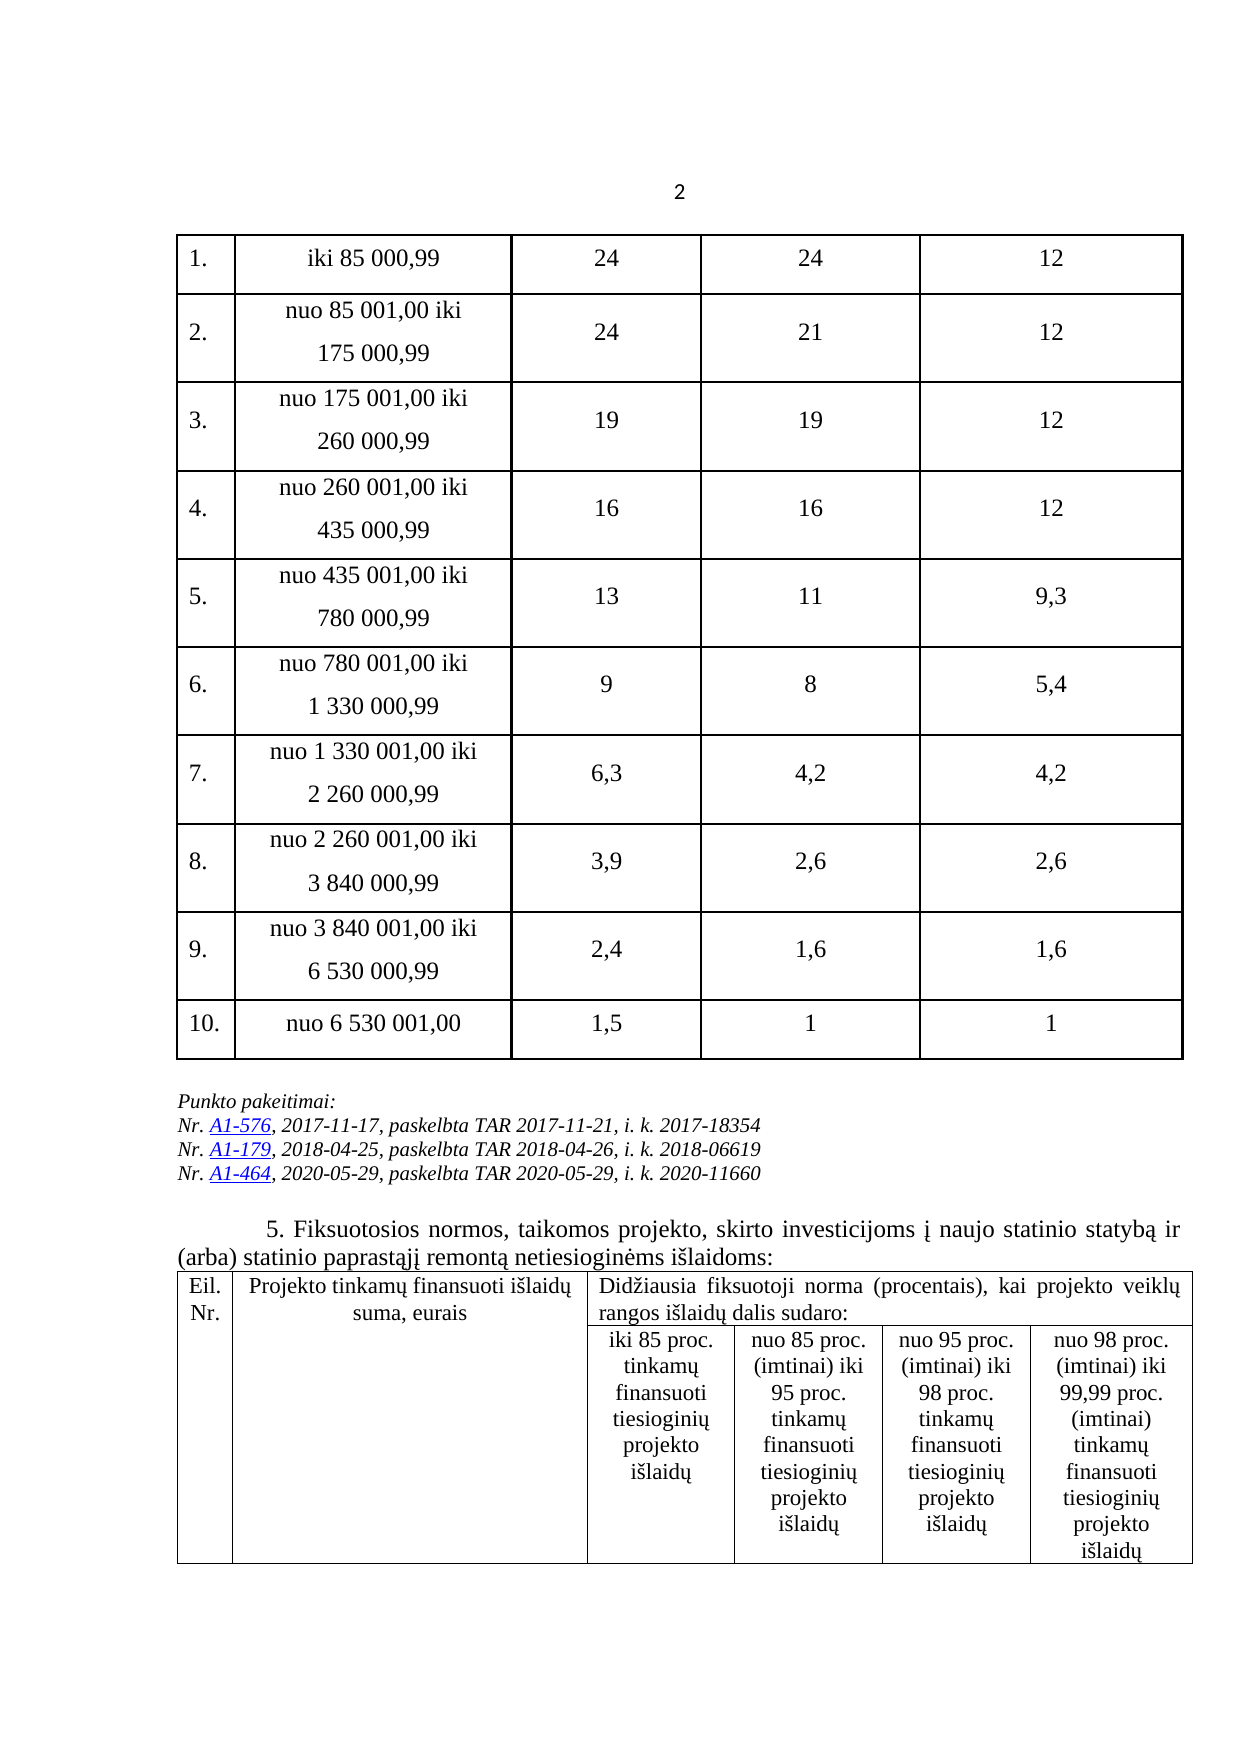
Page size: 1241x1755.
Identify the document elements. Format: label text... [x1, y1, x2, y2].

table_cell 1,6 [702, 913, 919, 999]
table_cell iki 85 proc. tinkamų finansuoti tiesioginių projekto išlaidų [588, 1326, 734, 1563]
table_cell nuo 6 530 001,00 [236, 1001, 510, 1058]
table_cell 19 [702, 383, 919, 469]
table_cell 4. [178, 472, 234, 558]
table_cell 11 [702, 560, 919, 646]
text Nr. A1-464, 2020-05-29, paskelbta TAR 2020-05-29, i. k. 2020-11660 [177, 1161, 1181, 1185]
table_cell 1,6 [921, 913, 1181, 999]
table_cell 12 [921, 295, 1181, 381]
table_cell 4,2 [921, 736, 1181, 822]
table_cell 9. [178, 913, 234, 999]
table_cell nuo 175 001,00 iki 260 000,99 [236, 383, 510, 469]
table_cell 7. [178, 736, 234, 822]
text 5. Fiksuotosios normos, taikomos projekto, skirto investicijoms į naujo statinio statybą ir (arba) statinio paprastąjį remontą netiesioginėms išlaidoms: [177, 1214, 1181, 1271]
table_cell 3. [178, 383, 234, 469]
table_cell 2. [178, 295, 234, 381]
text Punkto pakeitimai: [177, 1089, 1181, 1113]
table_cell nuo 85 001,00 iki 175 000,99 [236, 295, 510, 381]
table_header Didžiausia fiksuotoji norma (procentais), kai projekto veiklų rangos išlaidų dalis sudaro: [588, 1272, 1192, 1325]
table_cell 2,6 [921, 825, 1181, 911]
table_cell nuo 3 840 001,00 iki 6 530 000,99 [236, 913, 510, 999]
table_cell 24 [513, 295, 700, 381]
table_cell 19 [513, 383, 700, 469]
table_cell 1,5 [513, 1001, 700, 1058]
table_cell nuo 1 330 001,00 iki 2 260 000,99 [236, 736, 510, 822]
table_cell 8. [178, 825, 234, 911]
table_cell 1 [702, 1001, 919, 1058]
table_cell 3,9 [513, 825, 700, 911]
table_cell 21 [702, 295, 919, 381]
table_cell nuo 95 proc. (imtinai) iki 98 proc. tinkamų finansuoti tiesioginių projekto išlaidų [883, 1326, 1030, 1563]
table_cell 9 [513, 648, 700, 734]
table_cell 10. [178, 1001, 234, 1058]
table_cell 12 [921, 236, 1181, 293]
table_cell 5. [178, 560, 234, 646]
table_cell 6. [178, 648, 234, 734]
table_cell nuo 260 001,00 iki 435 000,99 [236, 472, 510, 558]
table_cell 5,4 [921, 648, 1181, 734]
table_cell 24 [702, 236, 919, 293]
table_cell 9,3 [921, 560, 1181, 646]
text Nr. A1-576, 2017-11-17, paskelbta TAR 2017-11-21, i. k. 2017-18354 [177, 1113, 1181, 1137]
table_cell nuo 2 260 001,00 iki 3 840 000,99 [236, 825, 510, 911]
table_header Eil. Nr. [178, 1272, 232, 1563]
table_cell 1 [921, 1001, 1181, 1058]
table_cell 2,4 [513, 913, 700, 999]
table_cell nuo 780 001,00 iki 1 330 000,99 [236, 648, 510, 734]
table_cell 12 [921, 383, 1181, 469]
table_cell 16 [702, 472, 919, 558]
table_cell 13 [513, 560, 700, 646]
text Nr. A1-179, 2018-04-25, paskelbta TAR 2018-04-26, i. k. 2018-06619 [177, 1137, 1181, 1161]
table_cell 2,6 [702, 825, 919, 911]
table_header Projekto tinkamų finansuoti išlaidų suma, eurais [233, 1272, 587, 1563]
table_cell 1. [178, 236, 234, 293]
table_cell 4,2 [702, 736, 919, 822]
table_cell iki 85 000,99 [236, 236, 510, 293]
table_cell 24 [513, 236, 700, 293]
table_cell 12 [921, 472, 1181, 558]
table_cell nuo 85 proc. (imtinai) iki 95 proc. tinkamų finansuoti tiesioginių projekto išlaidų [735, 1326, 882, 1563]
table_cell nuo 98 proc. (imtinai) iki 99,99 proc. (imtinai) tinkamų finansuoti tiesioginių projekto išlaidų [1031, 1326, 1192, 1563]
table_cell 6,3 [513, 736, 700, 822]
table_cell 8 [702, 648, 919, 734]
table_cell nuo 435 001,00 iki 780 000,99 [236, 560, 510, 646]
table_cell 16 [513, 472, 700, 558]
